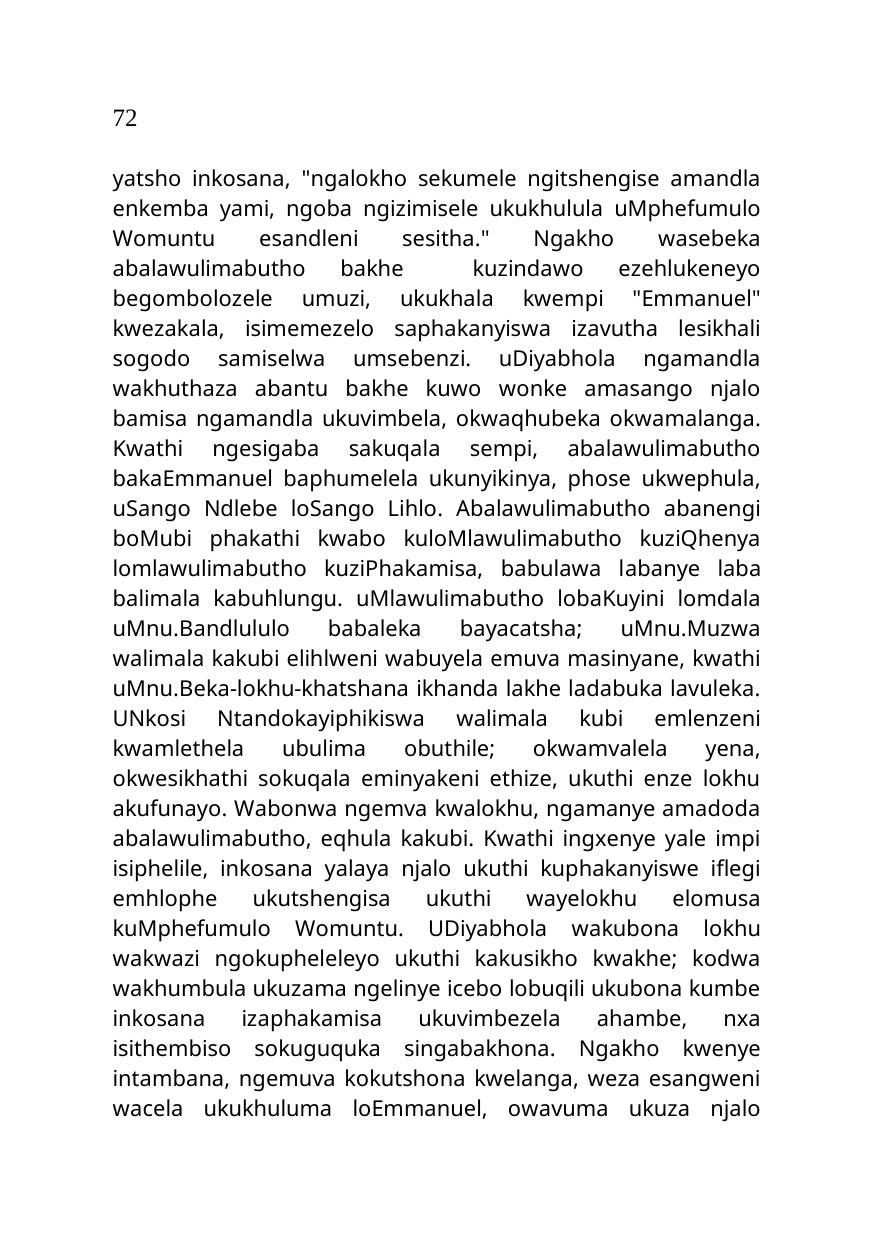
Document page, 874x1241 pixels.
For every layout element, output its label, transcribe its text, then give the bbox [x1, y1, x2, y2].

text yatsho inkosana, "ngalokho sekumele ngitshengise amandla enkemba yami, ngoba ngizimisele ukukhulula uMphefumulo Womuntu esandleni sesitha." Ngakho wasebeka abalawulimabutho bakhe kuzindawo ezehlukeneyo begombolozele umuzi, ukukhala kwempi "Emmanuel" kwezakala, isimemezelo saphakanyiswa izavutha lesikhali sogodo samiselwa umsebenzi. uDiyabhola ngamandla wakhuthaza abantu bakhe kuwo wonke amasango njalo bamisa ngamandla ukuvimbela, okwaqhubeka okwamalanga. Kwathi ngesigaba sakuqala sempi, abalawulimabutho bakaEmmanuel baphumelela ukunyikinya, phose ukwephula, uSango Ndlebe loSango Lihlo. Abalawulimabutho abanengi boMubi phakathi kwabo kuloMlawulimabutho kuziQhenya lomlawulimabutho kuziPhakamisa, babulawa labanye laba balimala kabuhlungu. uMlawulimabutho lobaKuyini lomdala uMnu.Bandlululo babaleka bayacatsha; uMnu.Muzwa walimala kakubi elihlweni wabuyela emuva masinyane, kwathi uMnu.Beka-lokhu-khatshana ikhanda lakhe ladabuka lavuleka. UNkosi Ntandokayiphikiswa walimala kubi emlenzeni kwamlethela ubulima obuthile; okwamvalela yena, okwesikhathi sokuqala eminyakeni ethize, ukuthi enze lokhu akufunayo. Wabonwa ngemva kwalokhu, ngamanye amadoda abalawulimabutho, eqhula kakubi. Kwathi ingxenye yale impi isiphelile, inkosana yalaya njalo ukuthi kuphakanyiswe iflegi emhlophe ukutshengisa ukuthi wayelokhu elomusa kuMphefumulo Womuntu. UDiyabhola wakubona lokhu wakwazi ngokupheleleyo ukuthi kakusikho kwakhe; kodwa wakhumbula ukuzama ngelinye icebo lobuqili ukubona kumbe inkosana izaphakamisa ukuvimbezela ahambe, nxa isithembiso sokuguquka singabakhona. Ngakho kwenye intambana, ngemuva kokutshona kwelanga, weza esangweni wacela ukukhuluma loEmmanuel, owavuma ukuza njalo [112, 163, 761, 1123]
